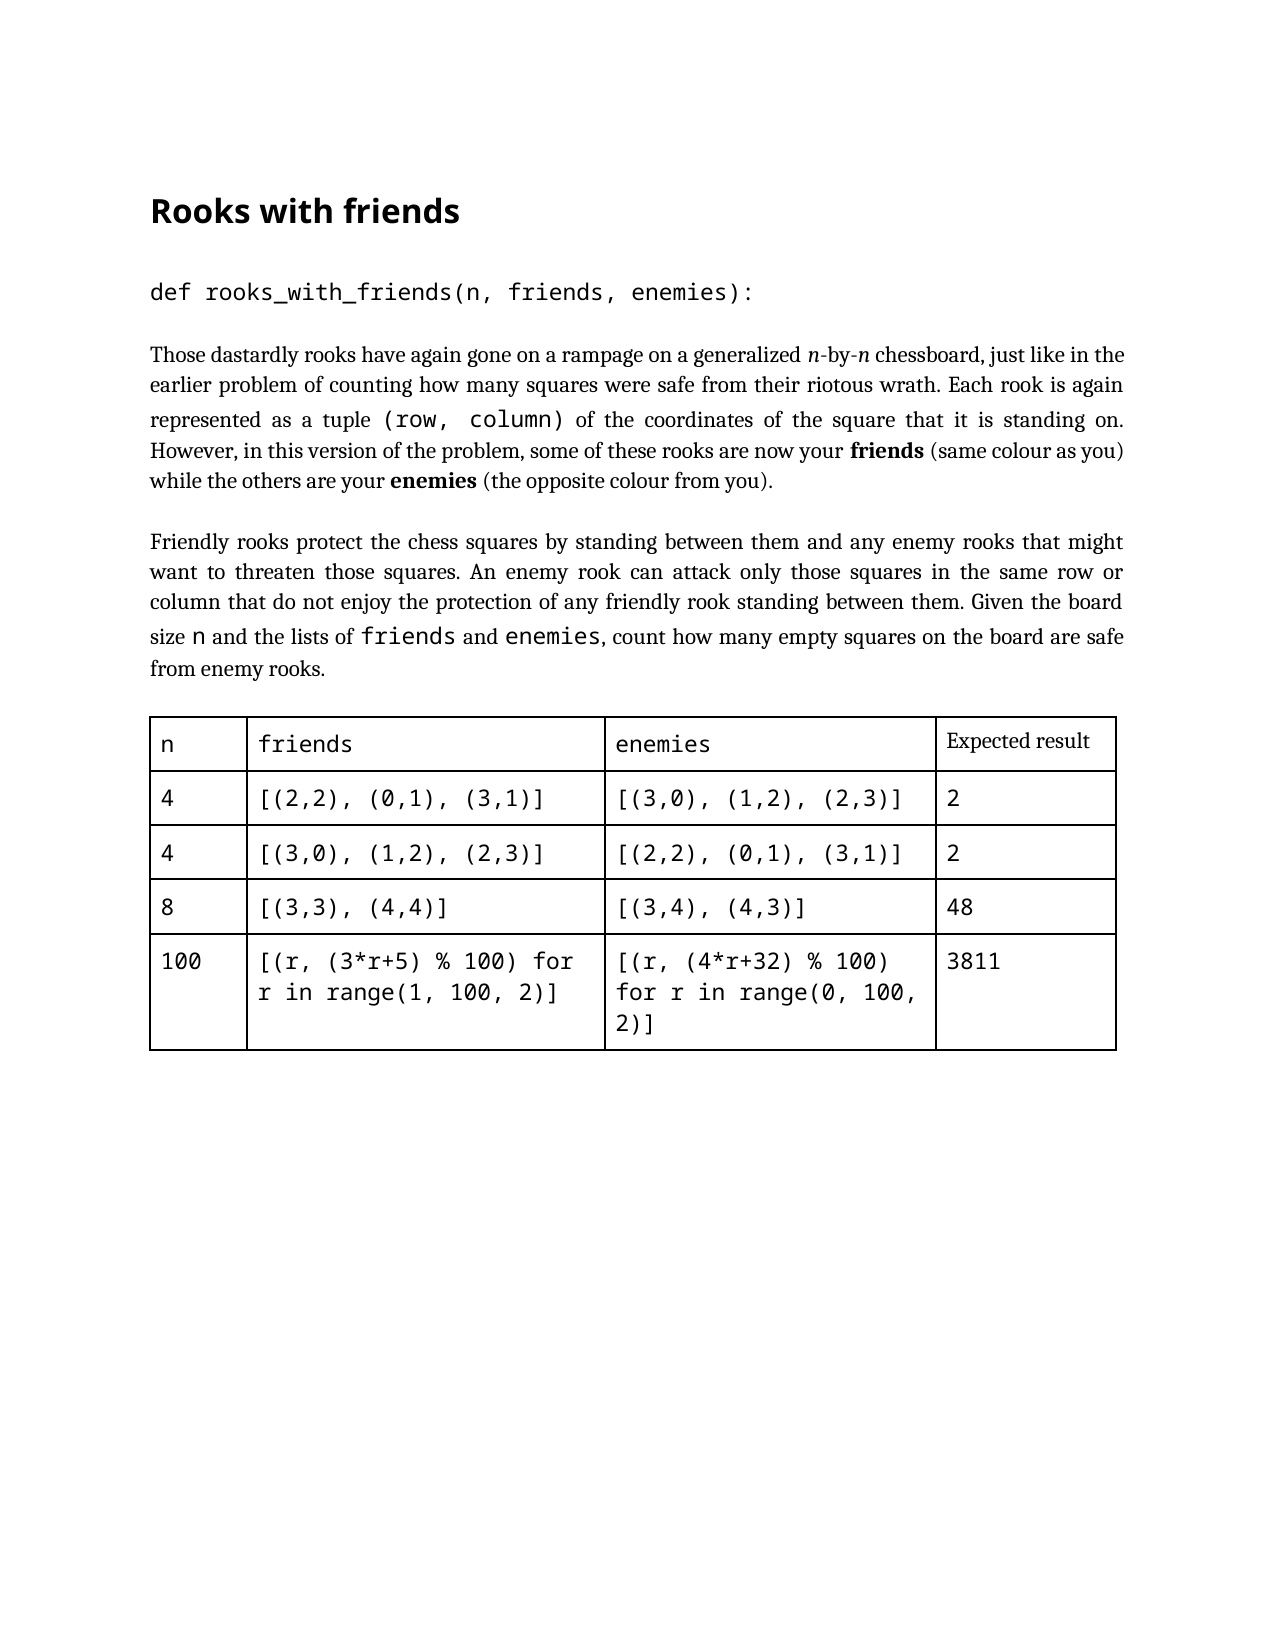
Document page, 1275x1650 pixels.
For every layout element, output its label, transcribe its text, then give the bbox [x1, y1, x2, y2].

table_cell 4 [151, 826, 246, 878]
text def rooks_with_friends(n, friends, enemies): [150, 276, 1125, 307]
table_cell [(r, (3*r+5) % 100) for r in range(1, 100, 2)] [248, 935, 604, 1049]
table_cell 3811 [937, 935, 1115, 1049]
table_cell [(3,3), (4,4)] [248, 880, 604, 932]
table_header Expected result [937, 718, 1115, 770]
table_header n [151, 718, 246, 770]
table_cell 8 [151, 880, 246, 932]
table_cell [(2,2), (0,1), (3,1)] [248, 772, 604, 824]
table_cell [(2,2), (0,1), (3,1)] [606, 826, 935, 878]
text Friendly rooks protect the chess squares by standing between them and any enemy rooks that might want to threaten those squares. An enemy rook can attack only those squares in the same row or column that do not enjoy the protection of any friendly rook standing between them. Given the board size n and the lists of friends and enemies, count how many empty squares on the board are safe from enemy rooks. [150, 529, 1125, 682]
table_cell 100 [151, 935, 246, 1049]
table_cell 2 [937, 772, 1115, 824]
table_header friends [248, 718, 604, 770]
table_cell 4 [151, 772, 246, 824]
table_cell 48 [937, 880, 1115, 932]
table_cell [(3,0), (1,2), (2,3)] [606, 772, 935, 824]
table_cell [(3,4), (4,3)] [606, 880, 935, 932]
table_cell 2 [937, 826, 1115, 878]
text Those dastardly rooks have again gone on a rampage on a generalized n-by-n chessboard, just like in the earlier problem of counting how many squares were safe from their riotous wrath. Each rook is again represented as a tuple (row, column) of the coordinates of the square that it is standing on. However, in this version of the problem, some of these rooks are now your friends (same colour as you) while the others are your enemies (the opposite colour from you). [150, 342, 1125, 495]
table_cell [(r, (4*r+32) % 100) for r in range(0, 100, 2)] [606, 935, 935, 1049]
table_cell [(3,0), (1,2), (2,3)] [248, 826, 604, 878]
subtitle Rooks with friends [150, 187, 1125, 233]
table_header enemies [606, 718, 935, 770]
